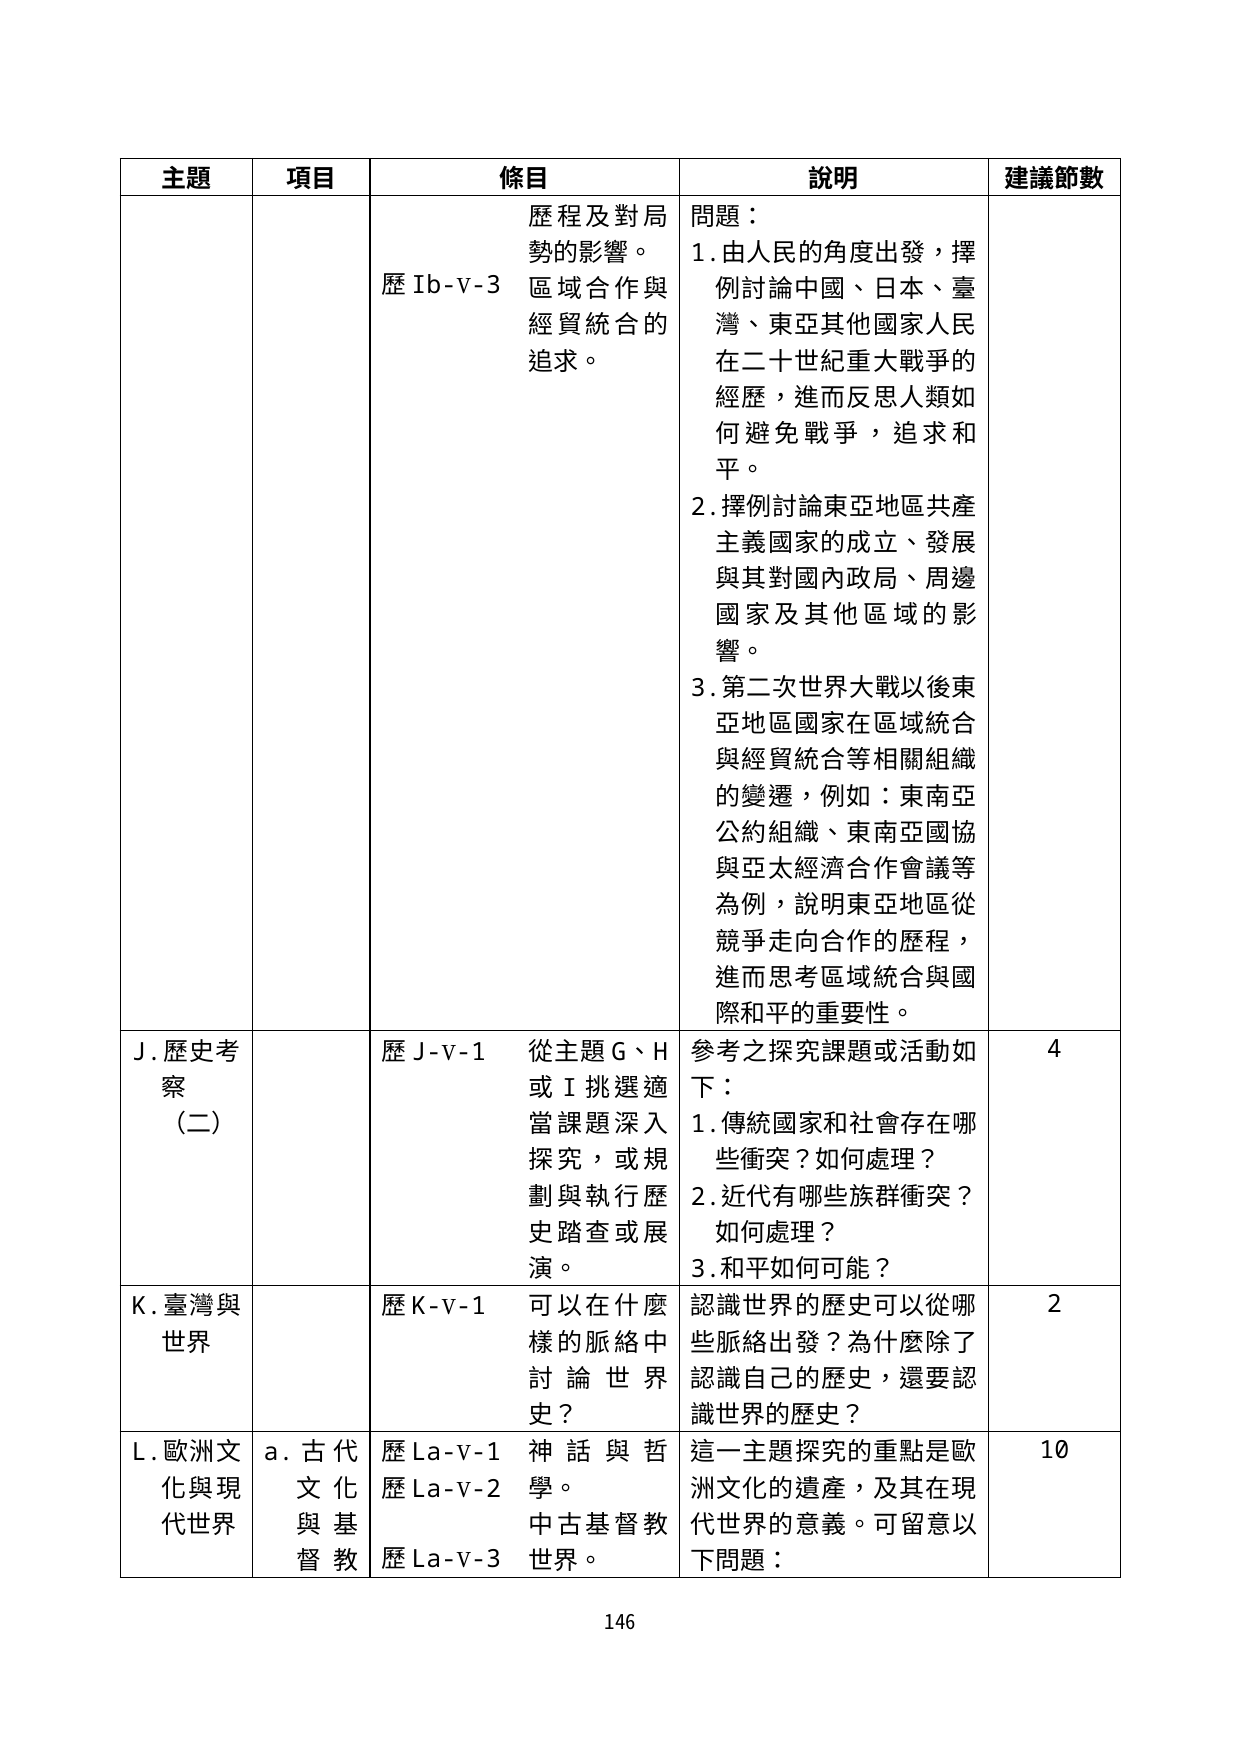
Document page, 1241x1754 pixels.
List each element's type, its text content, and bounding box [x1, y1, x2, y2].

table_cell K.臺灣與世界 [121, 1286, 252, 1431]
table_cell 歷程及對局勢的影響。 區域合作與經貿統合的追求。 [517, 196, 679, 1030]
table_cell 10 [989, 1432, 1120, 1577]
table_cell 認識世界的歷史可以從哪些脈絡出發？為什麼除了認識自己的歷史，還要認識世界的歷史？ [680, 1286, 988, 1431]
table_cell 歷Ib-Ⅴ-3 [371, 196, 517, 1030]
table_cell 歷K-Ⅴ-1 [371, 1286, 517, 1431]
table_cell J.歷史考察（二） [121, 1031, 252, 1285]
table_cell [121, 196, 252, 1030]
table_cell 可以在什麼樣的脈絡中討論世界史？ [517, 1286, 679, 1431]
table_cell 2 [989, 1286, 1120, 1431]
table_cell L.歐洲文化與現代世界 [121, 1432, 252, 1577]
table_cell 這一主題探究的重點是歐洲文化的遺產，及其在現代世界的意義。可留意以下問題： [680, 1432, 988, 1577]
table_header 說明 [680, 159, 988, 195]
table_header 建議節數 [989, 159, 1120, 195]
table_cell 歷J-Ⅴ-1 [371, 1031, 517, 1285]
table_cell 4 [989, 1031, 1120, 1285]
table_cell 從主題G、H或I挑選適當課題深入探究，或規劃與執行歷史踏查或展演。 [517, 1031, 679, 1285]
table_cell 參考之探究課題或活動如下： 1.傳統國家和社會存在哪些衝突？如何處理？ 2.近代有哪些族群衝突？如何處理？ 3.和平如何可能？ [680, 1031, 988, 1285]
table_cell 神話與哲學。 中古基督教世界。 [517, 1432, 679, 1577]
table_cell 歷La-Ⅴ-1 歷La-Ⅴ-2 歷La-Ⅴ-3 [371, 1432, 517, 1577]
table_cell [253, 1286, 369, 1431]
table_cell a.古代文化與基督教 [253, 1432, 369, 1577]
table_cell [989, 196, 1120, 1030]
table_cell [253, 196, 369, 1030]
table_header 項目 [253, 159, 369, 195]
table_cell 問題： 1.由人民的角度出發，擇例討論中國、日本、臺灣、東亞其他國家人民在二十世紀重大戰爭的經歷，進而反思人類如何避免戰爭，追求和平。 2.擇例討論東亞地區共產主義國家的成立、發展與其對國內政局、周邊國家及其他區域的影響。 3.第二次世界大戰以後東亞地區國家在區域統合與經貿統合等相關組織的變遷，例如：東南亞公約組織、東南亞國協與亞太經濟合作會議等為例，說明東亞地區從競爭走向合作的歷程，進而思考區域統合與國際和平的重要性。 [680, 196, 988, 1030]
table_header 條目 [371, 159, 679, 195]
table_header 主題 [121, 159, 252, 195]
table_cell [253, 1031, 369, 1285]
